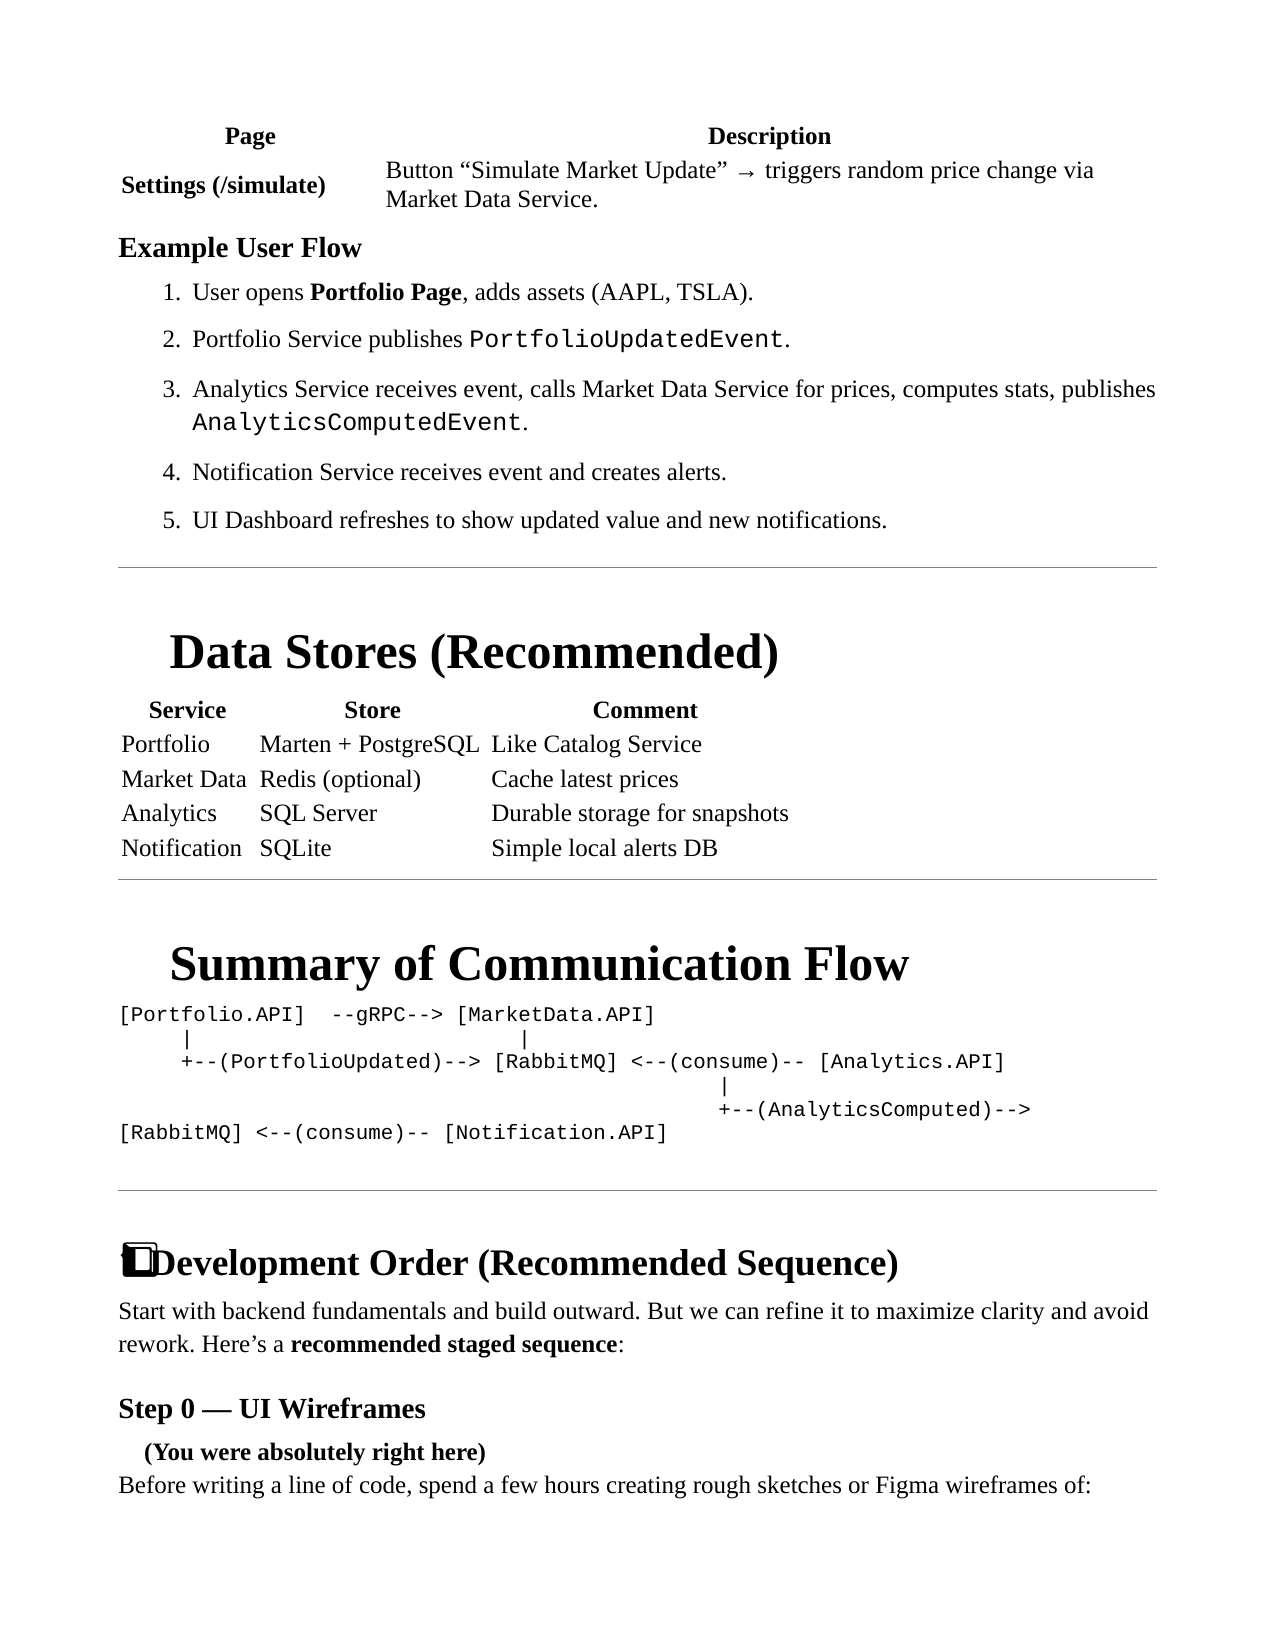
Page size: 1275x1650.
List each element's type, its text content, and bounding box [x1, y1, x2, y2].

text Start with backend fundamentals and build outward. But we can refine it to maximize clarity and avoid rework. Here’s a recommended staged sequence: [118, 1296, 1157, 1358]
table_cell Like Catalog Service [488, 726, 802, 761]
table_header Page [118, 118, 382, 153]
table_cell Simple local alerts DB [488, 830, 802, 865]
text | [118, 1075, 1157, 1098]
list Portfolio Service publishes PortfolioUpdatedEvent. [162, 324, 1157, 355]
text +--(PortfolioUpdated)--> [RabbitMQ] <--(consume)-- [Analytics.API] [118, 1051, 1157, 1075]
subtitle 🧰 Data Stores (Recommended) [118, 622, 1157, 679]
list UI Dashboard refreshes to show updated value and new notifications. [162, 505, 1157, 534]
table_cell Analytics [118, 796, 256, 830]
text [Portfolio.API] --gRPC--> [MarketData.API] [118, 1004, 1157, 1028]
text +--(AnalyticsComputed)--> [RabbitMQ] <--(consume)-- [Notification.API] [118, 1098, 1157, 1146]
table_header Store [256, 692, 488, 726]
subtitle Example User Flow [118, 231, 1157, 264]
subtitle Step 0 — UI Wireframes [118, 1391, 1157, 1425]
subtitle 🚀 Summary of Communication Flow [118, 934, 1157, 991]
list User opens Portfolio Page, adds assets (AAPL, TSLA). [162, 277, 1157, 305]
table_cell Notification [118, 830, 256, 865]
table_cell Market Data [118, 761, 256, 796]
text ✅ (You were absolutely right here) Before writing a line of code, spend a few hours creating rough sketches or Figma wireframes of: [118, 1437, 1157, 1499]
text | | [118, 1028, 1157, 1051]
table_header Description [383, 118, 1157, 153]
table_cell Redis (optional) [256, 761, 488, 796]
list Analytics Service receives event, calls Market Data Service for prices, computes stats, publishes AnalyticsComputedEvent. [162, 374, 1157, 438]
table_cell Durable storage for snapshots [488, 796, 802, 830]
table_cell Cache latest prices [488, 761, 802, 796]
table_cell Marten + PostgreSQL [256, 726, 488, 761]
subtitle 1️⃣ Development Order (Recommended Sequence) [118, 1240, 1157, 1283]
table_header Comment [488, 692, 802, 726]
table_cell Settings (/simulate) [118, 153, 382, 216]
table_header Service [118, 692, 256, 726]
table_cell SQL Server [256, 796, 488, 830]
table_cell Button “Simulate Market Update” → triggers random price change via Market Data Service. [383, 153, 1157, 216]
table_cell Portfolio [118, 726, 256, 761]
list Notification Service receives event and creates alerts. [162, 457, 1157, 486]
table_cell SQLite [256, 830, 488, 865]
